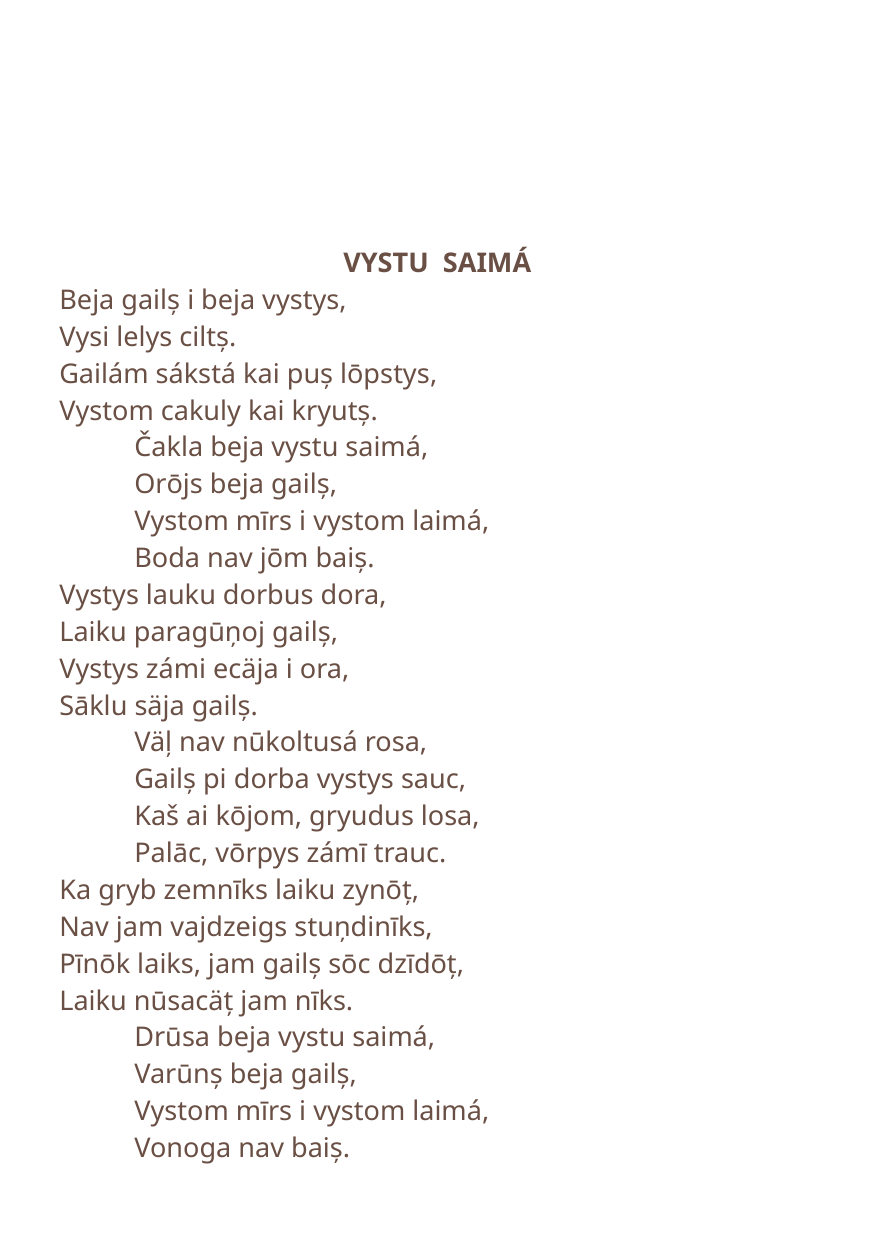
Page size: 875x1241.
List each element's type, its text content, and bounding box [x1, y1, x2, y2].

text Ka gryb zemnīks laiku zynōț, [59, 870, 815, 907]
text Varūnș beja gailș, [59, 1055, 815, 1092]
text Pīnōk laiks, jam gailș sōc dzīdōț, [59, 944, 815, 981]
text Drūsa beja vystu saimá, [59, 1018, 815, 1055]
text Vonoga nav baiș. [59, 1128, 815, 1165]
text Laiku paragūņoj gailș, [59, 612, 815, 649]
text Väļ nav nūkoltusá rosa, [59, 723, 815, 760]
text Gailș pi dorba vystys sauc, [59, 760, 815, 797]
text Gailám sákstá kai puș lōpstys, [59, 354, 815, 391]
text Vysi lelys ciltș. [59, 317, 815, 354]
text Kaš ai kōjom, gryudus losa, [59, 797, 815, 833]
text Laiku nūsacäț jam nīks. [59, 981, 815, 1018]
text Vystom mīrs i vystom laimá, [59, 502, 815, 538]
text Vystys zámi ecäja i ora, [59, 649, 815, 686]
text Boda nav jōm baiș. [59, 538, 815, 575]
text Vystom cakuly kai kryutș. [59, 391, 815, 428]
text VYSTU SAIMÁ [59, 243, 815, 280]
text Palāc, vōrpys zámī trauc. [59, 833, 815, 870]
text Vystom mīrs i vystom laimá, [59, 1092, 815, 1128]
text Vystys lauku dorbus dora, [59, 575, 815, 612]
text Orōjs beja gailș, [59, 465, 815, 502]
text Beja gailș i beja vystys, [59, 280, 815, 317]
text Nav jam vajdzeigs stuņdinīks, [59, 907, 815, 944]
text Sāklu säja gailș. [59, 686, 815, 723]
text Čakla beja vystu saimá, [59, 428, 815, 465]
